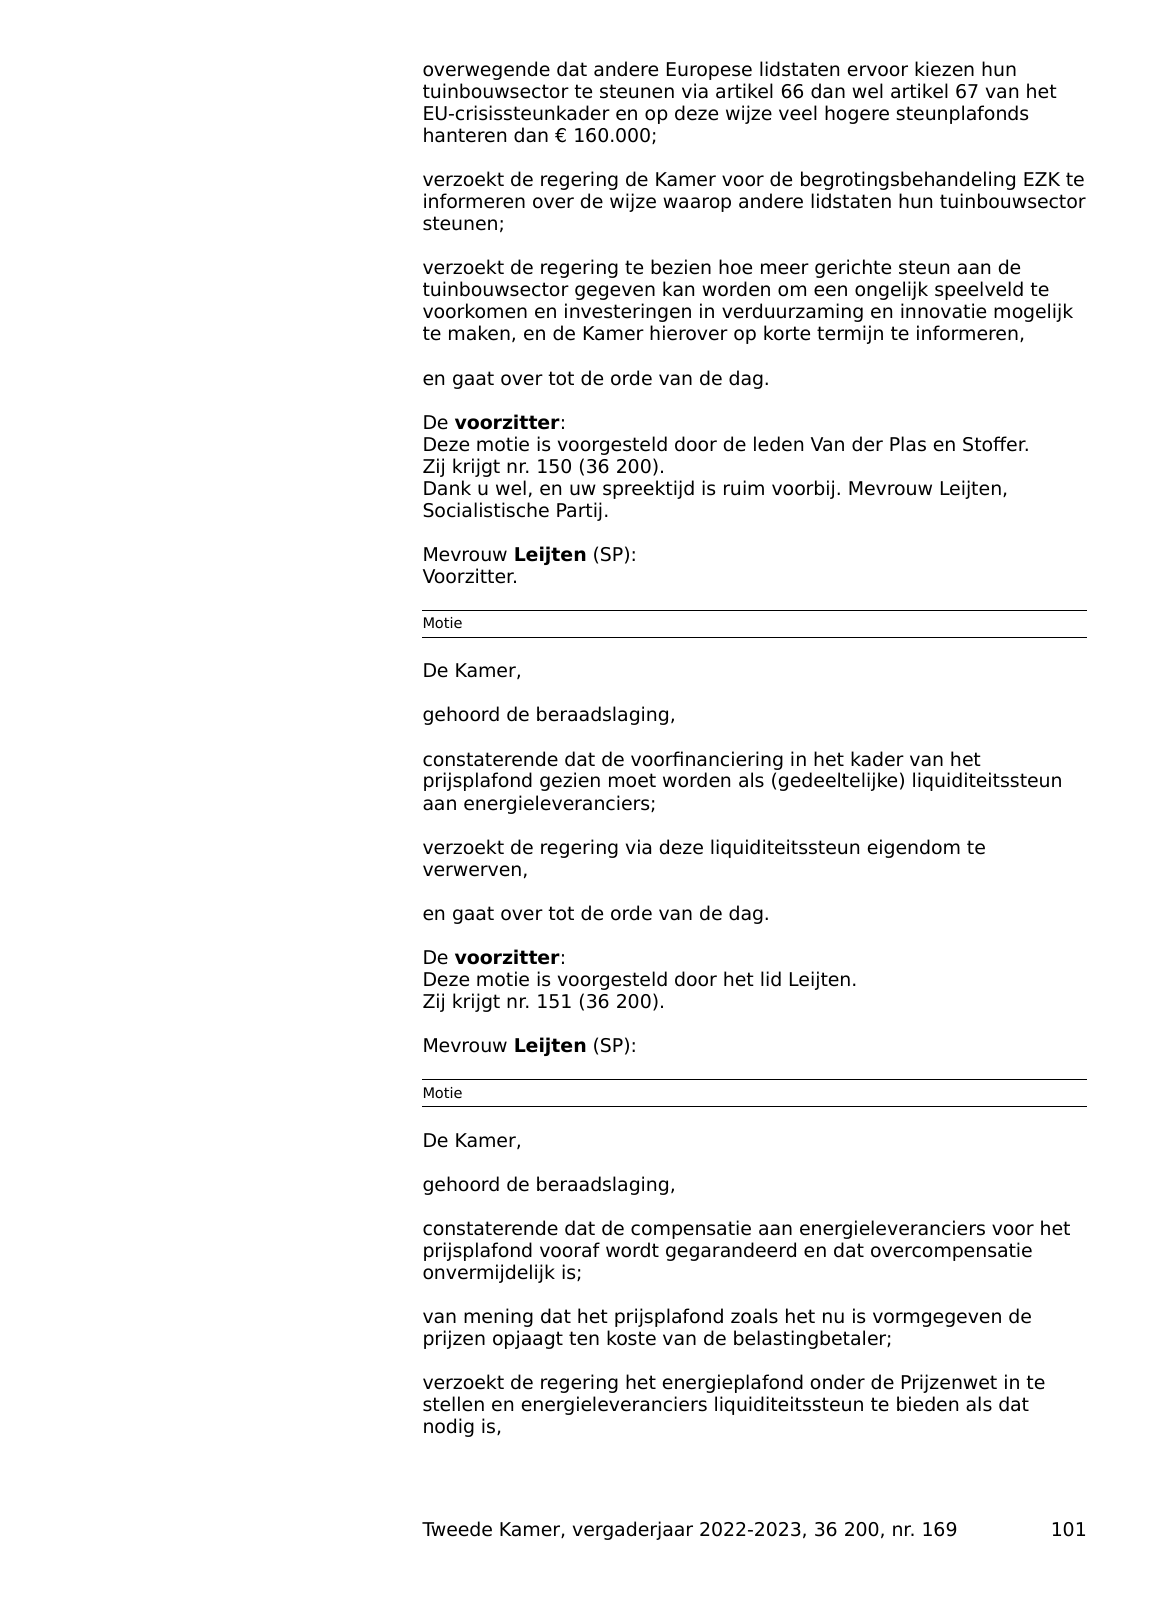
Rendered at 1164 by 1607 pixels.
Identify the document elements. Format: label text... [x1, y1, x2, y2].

table_header Motie [422, 1080, 1087, 1106]
text Mevrouw Leijten (SP): [422, 1035, 1087, 1057]
text Voorzitter. [422, 566, 1087, 588]
text Mevrouw Leijten (SP): [422, 544, 1087, 566]
text De voorzitter: [422, 947, 1087, 969]
text constaterende dat de compensatie aan energieleveranciers voor het prijsplafond vooraf wordt gegarandeerd en dat overcompensatie onvermijdelijk is; [422, 1218, 1087, 1284]
text en gaat over tot de orde van de dag. [422, 903, 1087, 925]
text Zij krijgt nr. 151 (36 200). [422, 991, 1087, 1013]
text De Kamer, [422, 660, 1087, 682]
text Zij krijgt nr. 150 (36 200). [422, 456, 1087, 477]
text Deze motie is voorgesteld door het lid Leijten. [422, 969, 1087, 991]
text Deze motie is voorgesteld door de leden Van der Plas en Stoffer. [422, 433, 1087, 456]
table_header Motie [422, 611, 1087, 637]
text gehoord de beraadslaging, [422, 1174, 1087, 1196]
text verzoekt de regering te bezien hoe meer gerichte steun aan de tuinbouwsector gegeven kan worden om een ongelijk speelveld te voorkomen en investeringen in verduurzaming en innovatie mogelijk te maken, en de Kamer hierover op korte termijn te informeren, [422, 257, 1087, 345]
text Dank u wel, en uw spreektijd is ruim voorbij. Mevrouw Leijten, Socialistische Partij. [422, 477, 1087, 521]
text verzoekt de regering het energieplafond onder de Prijzenwet in te stellen en energieleveranciers liquiditeitssteun te bieden als dat nodig is, [422, 1372, 1087, 1438]
text constaterende dat de voorfinanciering in het kader van het prijsplafond gezien moet worden als (gedeeltelijke) liquiditeitssteun aan energieleveranciers; [422, 748, 1087, 814]
text verzoekt de regering via deze liquiditeitssteun eigendom te verwerven, [422, 837, 1087, 881]
text overwegende dat andere Europese lidstaten ervoor kiezen hun tuinbouwsector te steunen via artikel 66 dan wel artikel 67 van het EU-crisissteunkader en op deze wijze veel hogere steunplafonds hanteren dan € 160.000; [422, 59, 1087, 147]
text De Kamer, [422, 1129, 1087, 1151]
text en gaat over tot de orde van de dag. [422, 367, 1087, 389]
text De voorzitter: [422, 412, 1087, 433]
text gehoord de beraadslaging, [422, 704, 1087, 726]
text verzoekt de regering de Kamer voor de begrotingsbehandeling EZK te informeren over de wijze waarop andere lidstaten hun tuinbouwsector steunen; [422, 169, 1087, 235]
text van mening dat het prijsplafond zoals het nu is vormgegeven de prijzen opjaagt ten koste van de belastingbetaler; [422, 1306, 1087, 1350]
